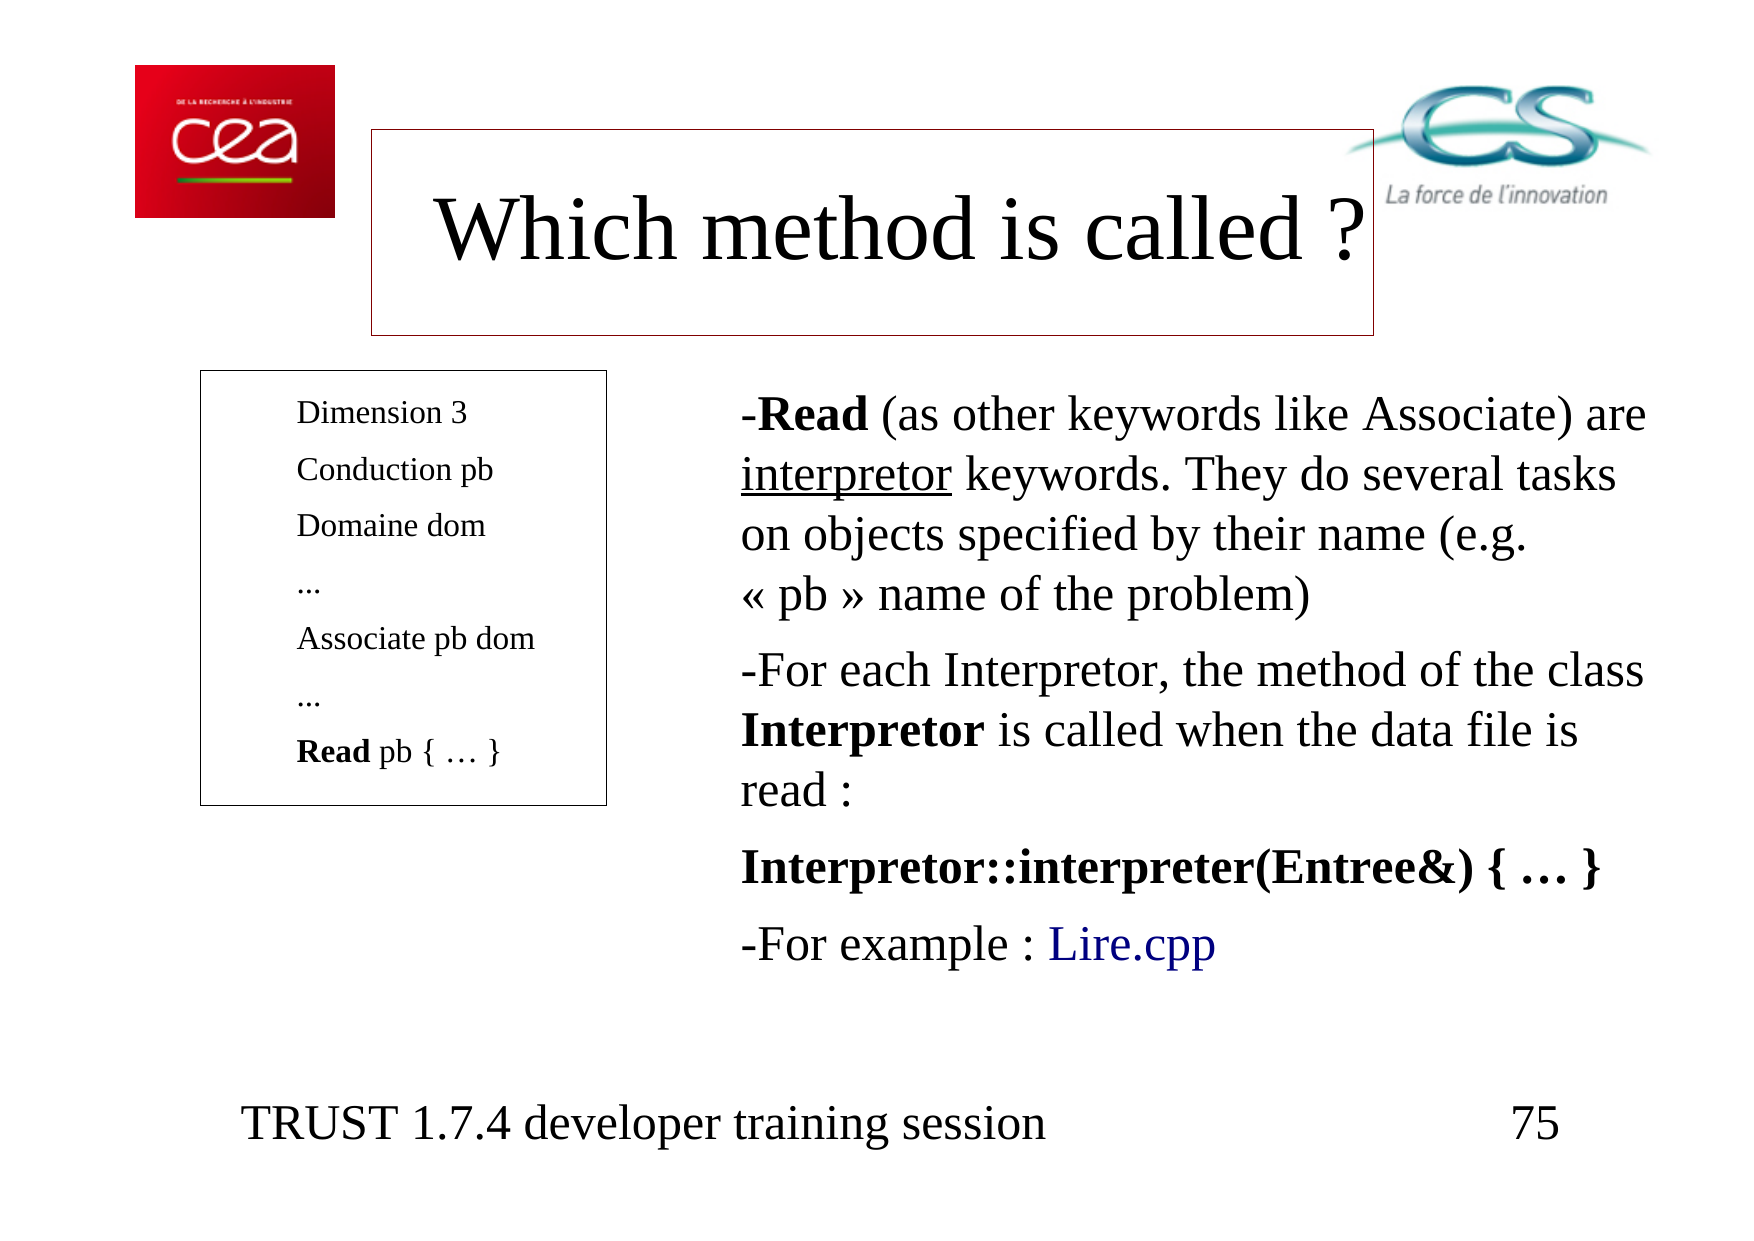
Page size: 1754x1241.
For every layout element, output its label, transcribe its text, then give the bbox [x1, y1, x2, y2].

list -Read (as other keywords like Associate) are interpretor keywords. They do several tasks on objects specified by their name (e.g. « pb » name of the problem) -For each Interpretor, the method of the class Interpretor is called when the data file is read : Interpretor::interpreter(Entree&) { … } -For example : Lire.cpp [669, 372, 1671, 1114]
picture [135, 65, 335, 218]
picture [1340, 73, 1662, 218]
list Dimension 3 Conduction pb Domaine dom ... Associate pb dom ... Read pb { … } [225, 382, 606, 805]
title Which method is called ? [225, 97, 1576, 348]
list Dimension 3 Conduction pb Domaine dom ... Associate pb dom ... Read pb { … } [225, 382, 732, 1125]
